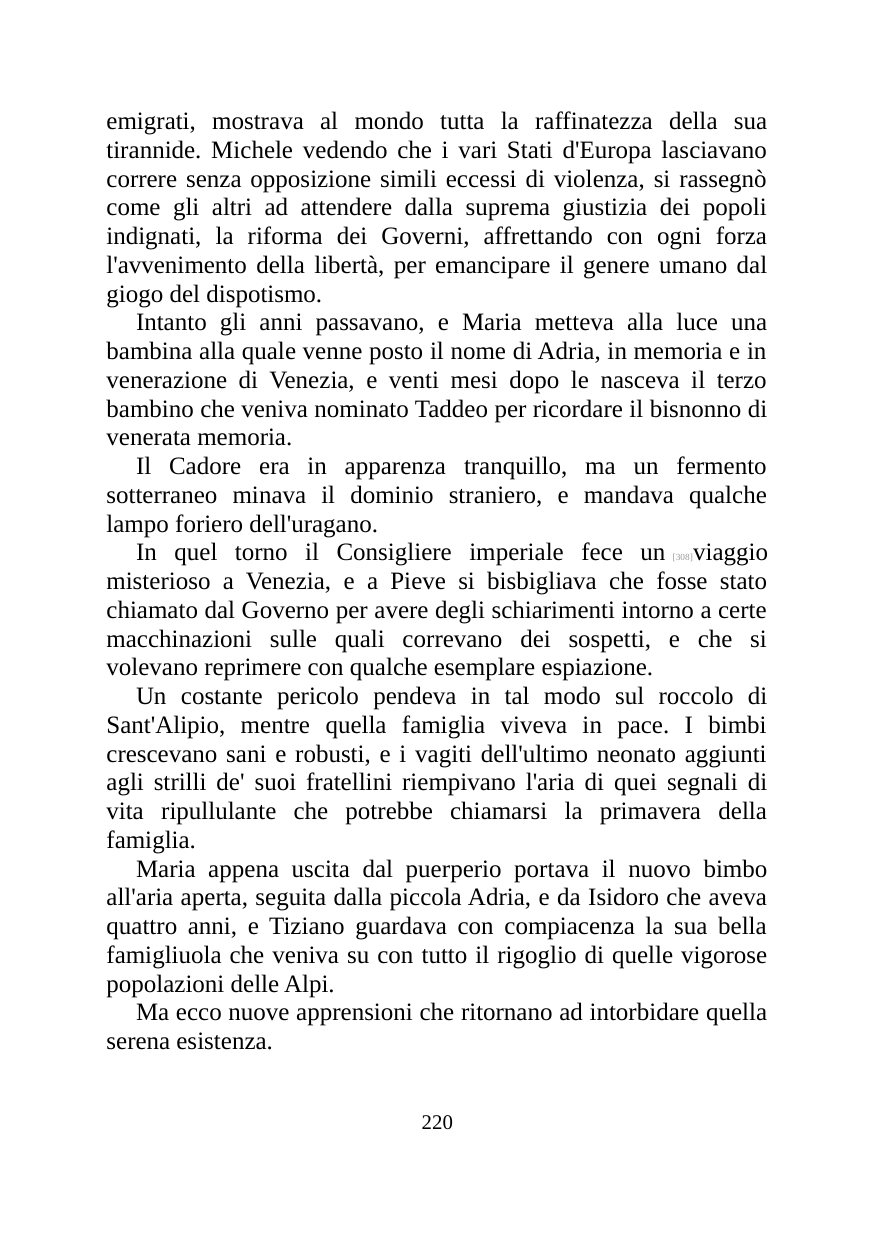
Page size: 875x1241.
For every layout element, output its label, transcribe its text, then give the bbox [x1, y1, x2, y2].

text Maria appena uscita dal puerperio portava il nuovo bimbo all'aria aperta, seguita dalla piccola Adria, e da Isidoro che aveva quattro anni, e Tiziano guardava con compiacenza la sua bella famigliuola che veniva su con tutto il rigoglio di quelle vigorose popolazioni delle Alpi. [106, 854, 768, 997]
text Un costante pericolo pendeva in tal modo sul roccolo di Sant'Alipio, mentre quella famiglia viveva in pace. I bimbi crescevano sani e robusti, e i vagiti dell'ultimo neonato aggiunti agli strilli de' suoi fratellini riempivano l'aria di quei segnali di vita ripullulante che potrebbe chiamarsi la primavera della famiglia. [106, 681, 768, 854]
text Intanto gli anni passavano, e Maria metteva alla luce una bambina alla quale venne posto il nome di Adria, in memoria e in venerazione di Venezia, e venti mesi dopo le nasceva il terzo bambino che veniva nominato Taddeo per ricordare il bisnonno di venerata memoria. [106, 307, 768, 451]
text In quel torno il Consigliere imperiale fece un [308]viaggio misterioso a Venezia, e a Pieve si bisbigliava che fosse stato chiamato dal Governo per avere degli schiarimenti intorno a certe macchinazioni sulle quali correvano dei sospetti, e che si volevano reprimere con qualche esemplare espiazione. [106, 537, 768, 681]
text Ma ecco nuove apprensioni che ritornano ad intorbidare quella serena esistenza. [106, 997, 768, 1055]
text emigrati, mostrava al mondo tutta la raffinatezza della sua tirannide. Michele vedendo che i vari Stati d'Europa lasciavano correre senza opposizione simili eccessi di violenza, si rassegnò come gli altri ad attendere dalla suprema giustizia dei popoli indignati, la riforma dei Governi, affrettando con ogni forza l'avvenimento della libertà, per emancipare il genere umano dal giogo del dispotismo. [106, 106, 768, 307]
text Il Cadore era in apparenza tranquillo, ma un fermento sotterraneo minava il dominio straniero, e mandava qualche lampo foriero dell'uragano. [106, 451, 768, 537]
